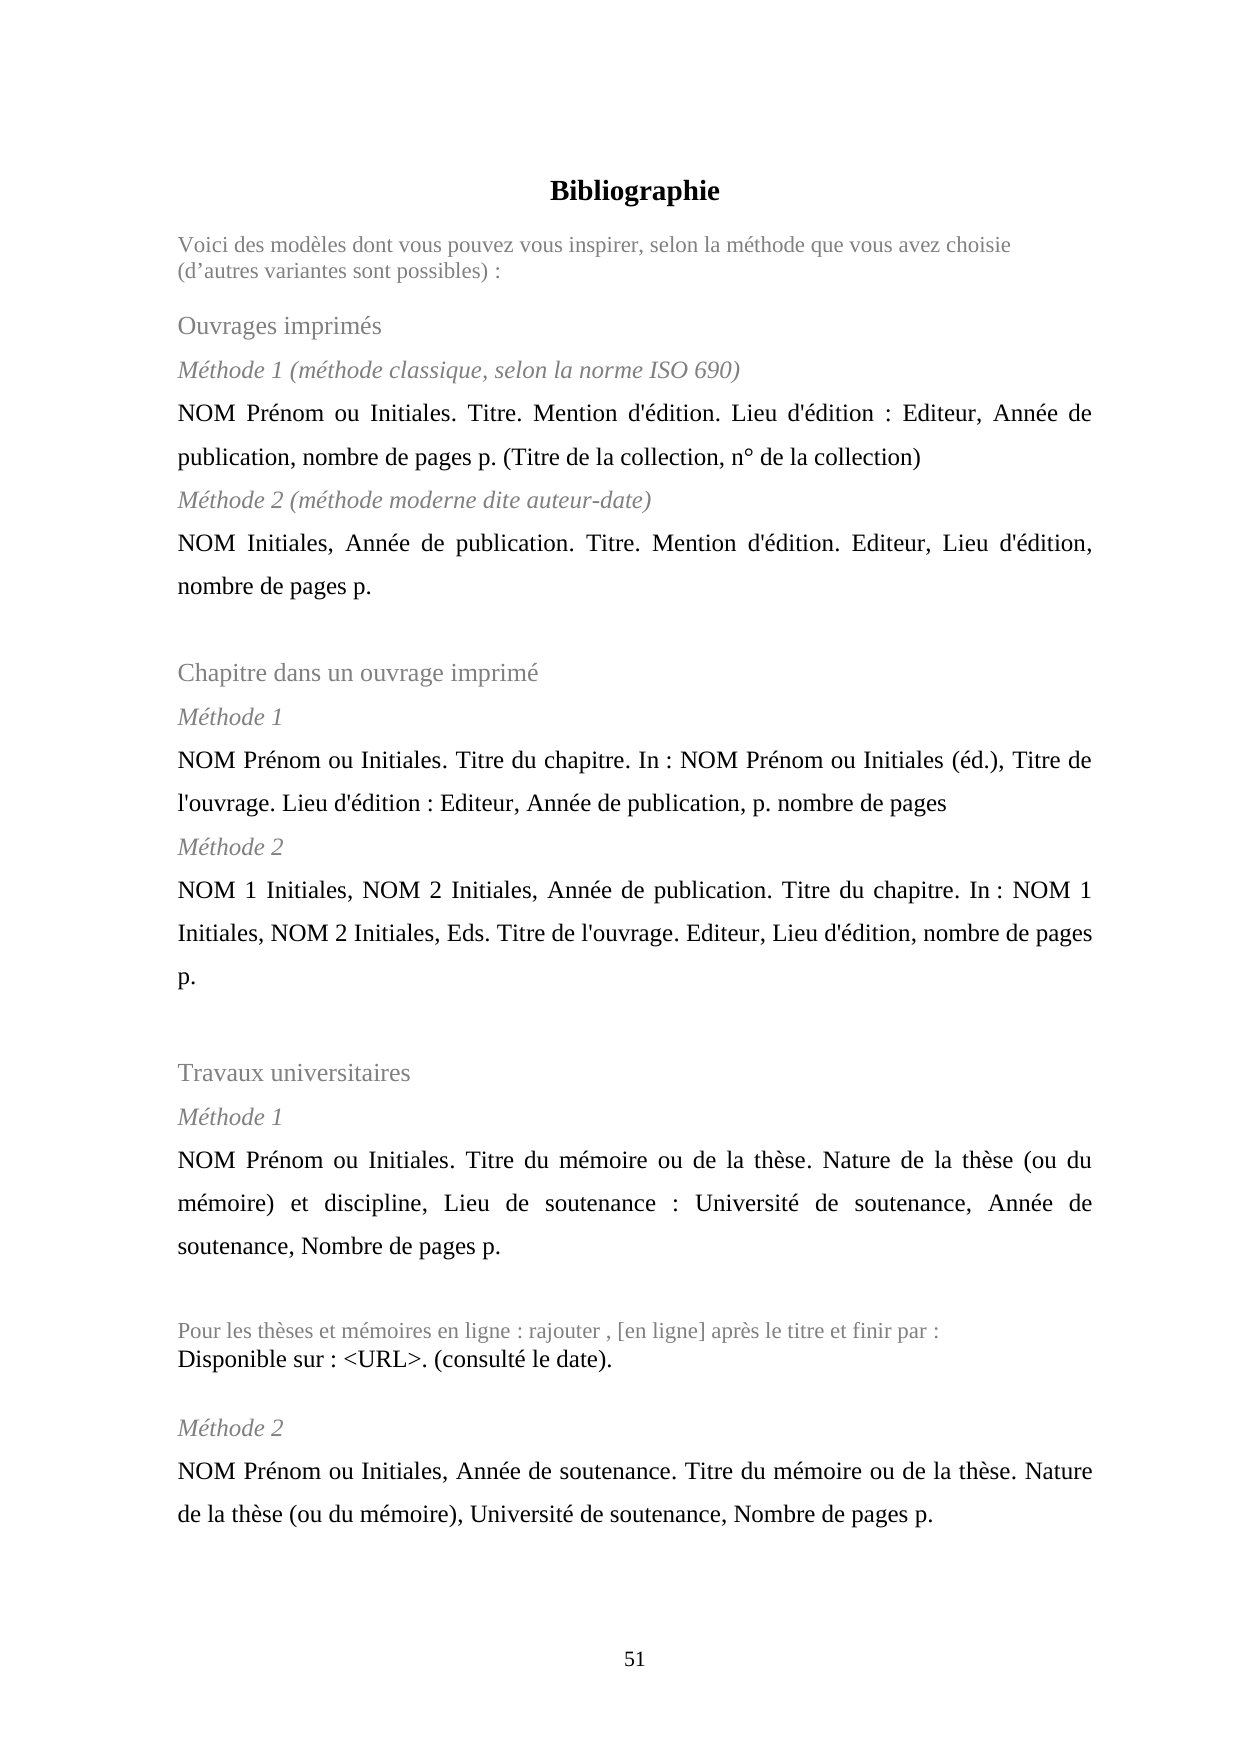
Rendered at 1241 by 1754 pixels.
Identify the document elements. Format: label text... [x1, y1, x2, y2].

text Pour les thèses et mémoires en ligne : rajouter , [en ligne] après le titre et finir par : [177, 1317, 1092, 1344]
text Méthode 1 [177, 702, 1092, 731]
text NOM 1 Initiales, NOM 2 Initiales, Année de publication. Titre du chapitre. In : NOM 1 Initiales, NOM 2 Initiales, Eds. Titre de l'ouvrage. Editeur, Lieu d'édition, nombre de pages p. [177, 875, 1092, 990]
text Voici des modèles dont vous pouvez vous inspirer, selon la méthode que vous avez choisie (d’autres variantes sont possibles) : [177, 231, 1092, 284]
text NOM Prénom ou Initiales. Titre du mémoire ou de la thèse. Nature de la thèse (ou du mémoire) et discipline, Lieu de soutenance : Université de soutenance, Année de soutenance, Nombre de pages p. [177, 1145, 1092, 1260]
text Méthode 2 [177, 1413, 1092, 1442]
text NOM Initiales, Année de publication. Titre. Mention d'édition. Editeur, Lieu d'édition, nombre de pages p. [177, 528, 1092, 600]
text Méthode 2 [177, 832, 1092, 860]
text Méthode 1 (méthode classique, selon la norme ISO 690) [177, 355, 1092, 384]
text NOM Prénom ou Initiales. Titre du chapitre. In : NOM Prénom ou Initiales (éd.), Titre de l'ouvrage. Lieu d'édition : Editeur, Année de publication, p. nombre de pages [177, 745, 1092, 817]
text Méthode 1 [177, 1102, 1092, 1131]
text Bibliographie [177, 173, 1092, 206]
text Méthode 2 (méthode moderne dite auteur-date) [177, 485, 1092, 513]
text Ouvrages imprimés [177, 310, 1092, 340]
text Chapitre dans un ouvrage imprimé [177, 657, 1092, 687]
text Travaux universitaires [177, 1057, 1092, 1087]
text NOM Prénom ou Initiales. Titre. Mention d'édition. Lieu d'édition : Editeur, Année de publication, nombre de pages p. (Titre de la collection, n° de la collection) [177, 398, 1092, 470]
text Disponible sur : <URL>. (consulté le date). [177, 1344, 1092, 1372]
text NOM Prénom ou Initiales, Année de soutenance. Titre du mémoire ou de la thèse. Nature de la thèse (ou du mémoire), Université de soutenance, Nombre de pages p. [177, 1456, 1092, 1528]
